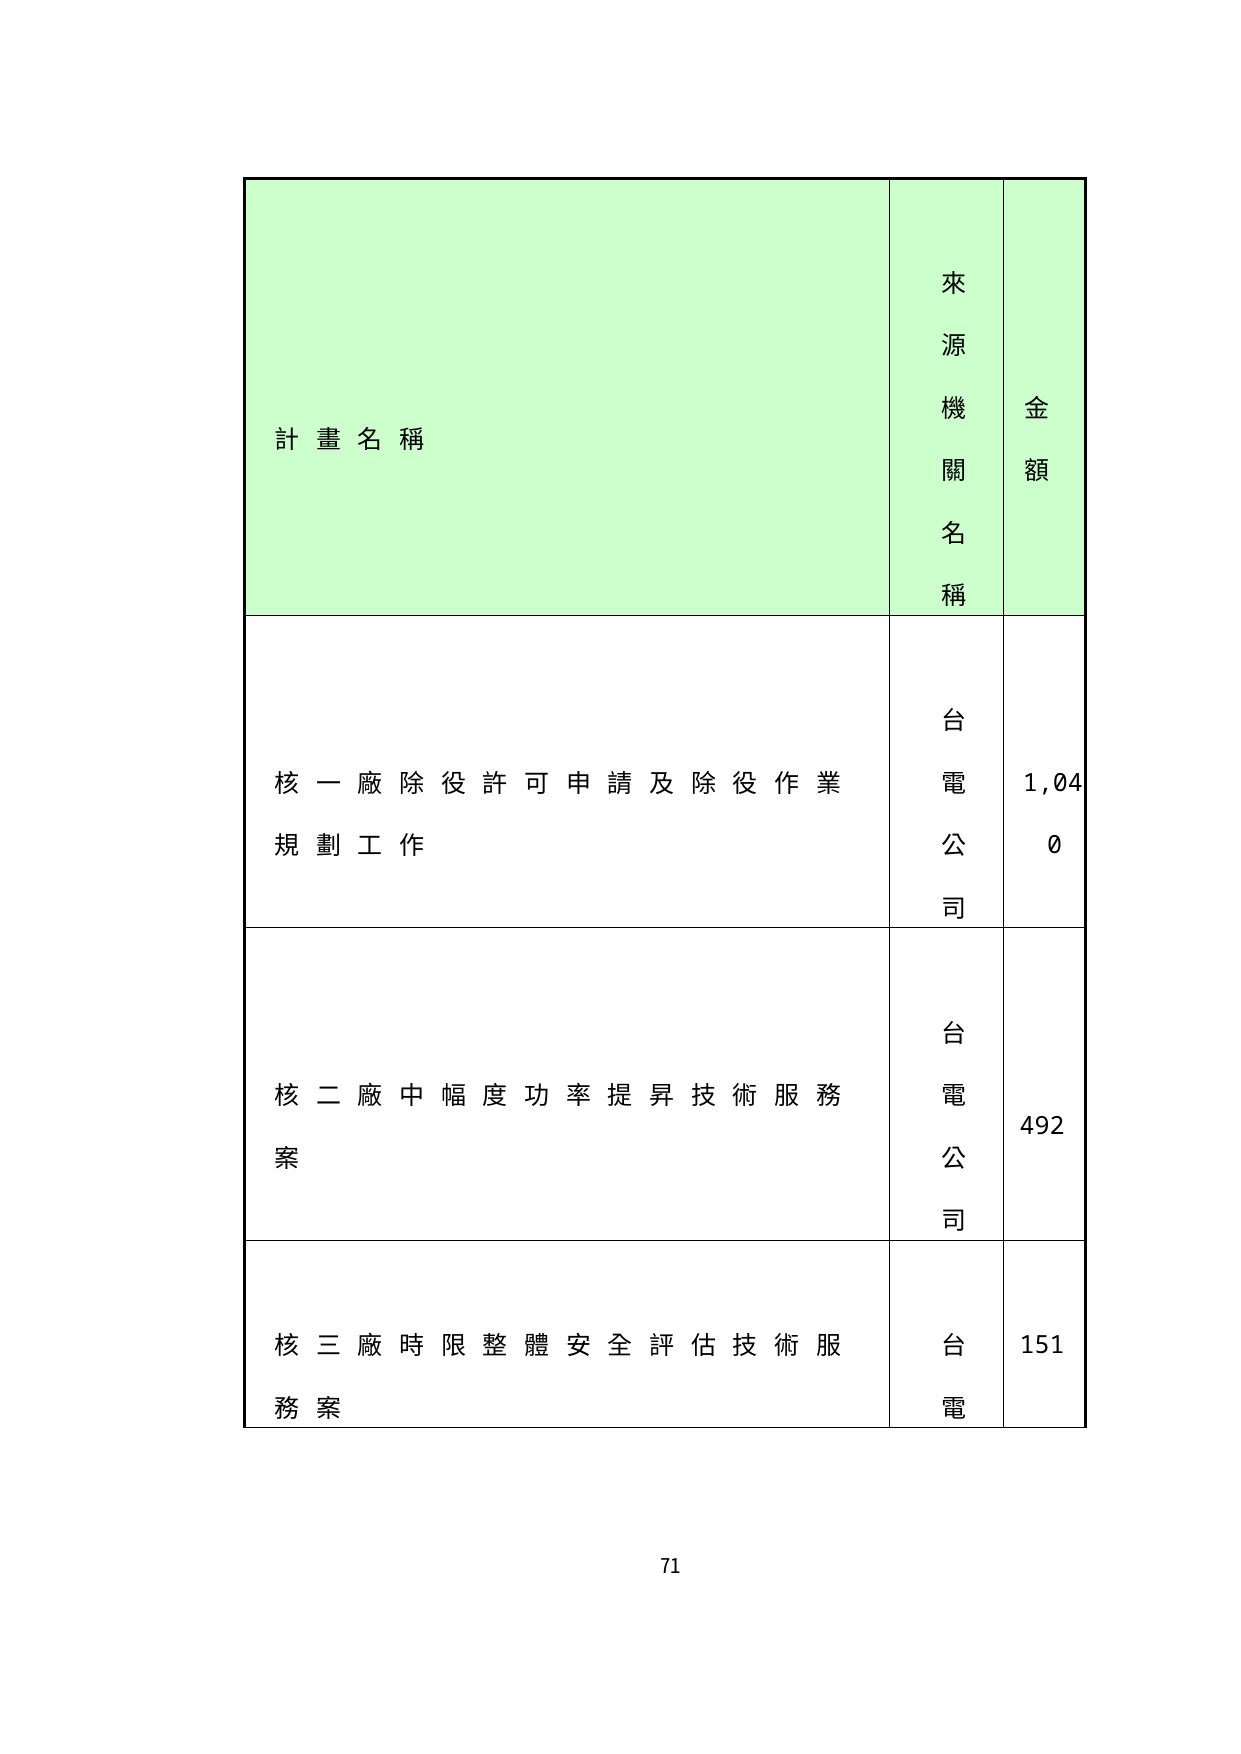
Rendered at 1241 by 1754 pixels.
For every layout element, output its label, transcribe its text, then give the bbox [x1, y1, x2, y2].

table_header 計畫名稱 [246, 180, 889, 615]
table_cell 492 [1004, 928, 1084, 1240]
table_cell 151 [1004, 1241, 1084, 1427]
table_header 金額 [1004, 180, 1084, 615]
table_cell 台電 [890, 1241, 1003, 1427]
table_cell 核三廠時限整體安全評估技術服務案 [246, 1241, 889, 1427]
table_cell 台電公司 [890, 928, 1003, 1240]
table_cell 台電公司 [890, 616, 1003, 927]
table_cell 1,040 [1004, 616, 1084, 927]
table_cell 核一廠除役許可申請及除役作業規劃工作 [246, 616, 889, 927]
table_header 來源機關名稱 [890, 180, 1003, 615]
table_cell 核二廠中幅度功率提昇技術服務案 [246, 928, 889, 1240]
